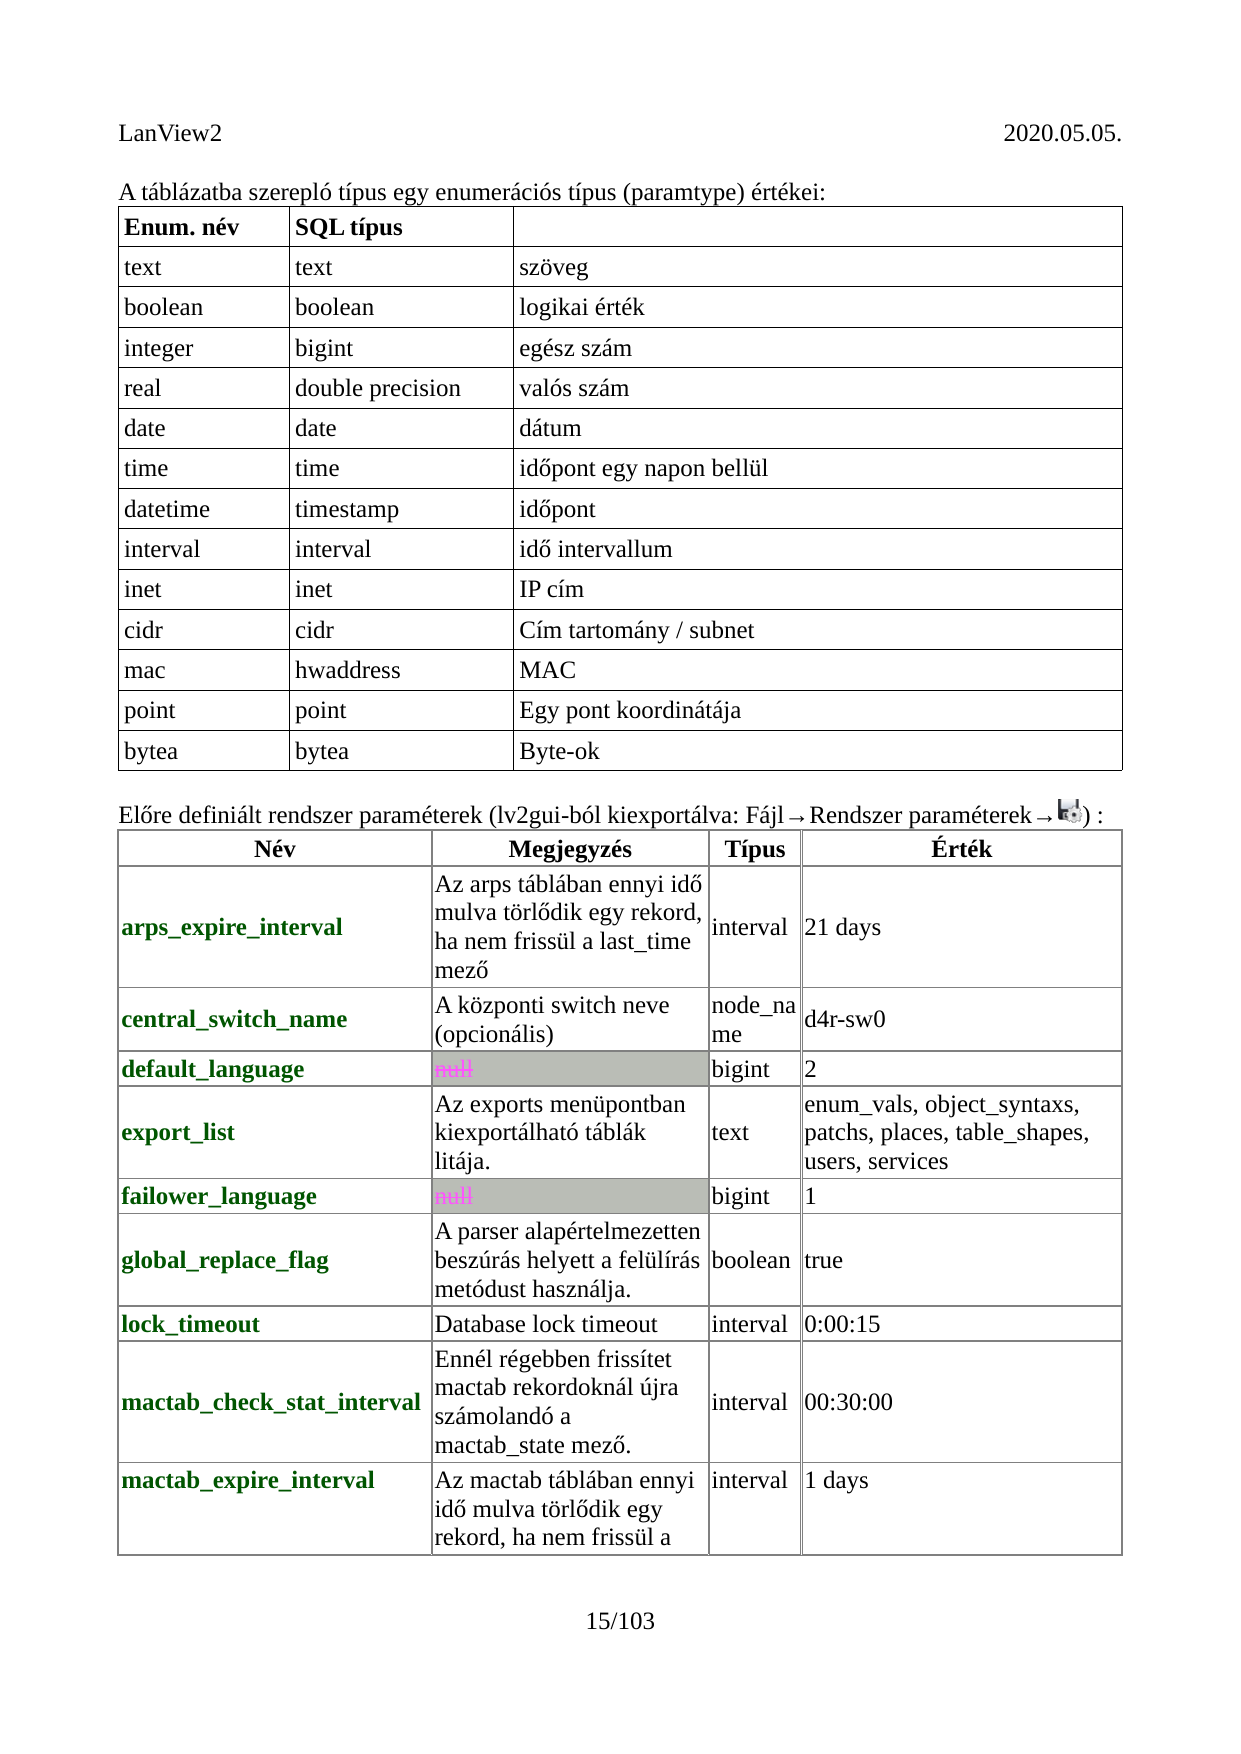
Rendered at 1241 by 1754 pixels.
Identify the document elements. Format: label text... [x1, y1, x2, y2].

table_cell text [290, 247, 513, 286]
table_cell interval [710, 1463, 800, 1554]
table_cell 21 days [803, 867, 1121, 987]
table_cell IP cím [514, 570, 1122, 609]
table_cell MAC [514, 650, 1122, 689]
table_cell point [119, 691, 289, 730]
table_cell mactab_check_stat_interval [119, 1342, 431, 1462]
table_cell időpont [514, 489, 1122, 528]
table_cell interval [710, 1342, 800, 1462]
table_header SQL típus [290, 207, 513, 246]
table_cell inet [119, 570, 289, 609]
table_header Megjegyzés [433, 831, 708, 865]
table_cell boolean [290, 287, 513, 327]
table_cell Cím tartomány / subnet [514, 610, 1122, 649]
table_cell szöveg [514, 247, 1122, 286]
table_cell cidr [290, 610, 513, 649]
table_cell Byte-ok [514, 731, 1122, 770]
table_cell boolean [119, 287, 289, 327]
table_cell failower_language [119, 1179, 431, 1213]
table_cell Ennél régebben frissítet mactab rekordoknál újra számolandó a mactab_state mező. [433, 1342, 708, 1462]
table_cell cidr [119, 610, 289, 649]
table_cell logikai érték [514, 287, 1122, 327]
table_cell interval [710, 1307, 800, 1340]
table_cell idő intervallum [514, 529, 1122, 569]
table_cell point [290, 691, 513, 730]
table_cell interval [119, 529, 289, 569]
table_cell Az exports menüpontban kiexportálható táblák litája. [433, 1087, 708, 1178]
table_cell A parser alapértelmezetten beszúrás helyett a felülírás metódust használja. [433, 1214, 708, 1305]
table_cell időpont egy napon bellül [514, 449, 1122, 488]
table_cell hwaddress [290, 650, 513, 689]
text A táblázatba szerepló típus egy enumerációs típus (paramtype) értékei: [118, 177, 1122, 206]
table_cell 1 days [803, 1463, 1121, 1554]
table_cell Az arps táblában ennyi idő mulva törlődik egy rekord, ha nem frissül a last_time mező [433, 867, 708, 987]
table_cell global_replace_flag [119, 1214, 431, 1305]
table_header Név [119, 831, 431, 865]
picture [1057, 799, 1083, 824]
table_cell time [290, 449, 513, 488]
table_cell interval [290, 529, 513, 569]
table_cell integer [119, 328, 289, 367]
table_cell double precision [290, 368, 513, 407]
table_cell arps_expire_interval [119, 867, 431, 987]
table_cell export_list [119, 1087, 431, 1178]
table_cell 0:00:15 [803, 1307, 1121, 1340]
table_cell null [433, 1052, 708, 1085]
table_cell bytea [119, 731, 289, 770]
table_cell real [119, 368, 289, 407]
table_cell valós szám [514, 368, 1122, 407]
table_cell null [433, 1179, 708, 1213]
table_cell text [119, 247, 289, 286]
table_cell time [119, 449, 289, 488]
table_cell lock_timeout [119, 1307, 431, 1340]
table_header Enum. név [119, 207, 289, 246]
table_cell mac [119, 650, 289, 689]
table_cell bigint [710, 1052, 800, 1085]
table_cell Egy pont koordinátája [514, 691, 1122, 730]
table_cell datetime [119, 489, 289, 528]
table_cell interval [710, 867, 800, 987]
table_cell bytea [290, 731, 513, 770]
table_cell boolean [710, 1214, 800, 1305]
table_cell Az mactab táblában ennyi idő mulva törlődik egy rekord, ha nem frissül a [433, 1463, 708, 1554]
table_cell enum_vals, object_syntaxs, patchs, places, table_shapes, users, services [803, 1087, 1121, 1178]
table_cell date [290, 409, 513, 448]
table_header [514, 207, 1122, 246]
text Előre definiált rendszer paraméterek (lv2gui-ból kiexportálva: Fájl→Rendszer paraméterek→) : [118, 799, 1122, 829]
table_cell timestamp [290, 489, 513, 528]
table_header Érték [803, 831, 1121, 865]
table_cell mactab_expire_interval [119, 1463, 431, 1554]
table_cell d4r-sw0 [803, 988, 1121, 1050]
table_cell A központi switch neve (opcionális) [433, 988, 708, 1050]
table_cell 1 [803, 1179, 1121, 1213]
table_cell 00:30:00 [803, 1342, 1121, 1462]
table_cell bigint [710, 1179, 800, 1213]
table_cell bigint [290, 328, 513, 367]
table_cell Database lock timeout [433, 1307, 708, 1340]
table_cell inet [290, 570, 513, 609]
table_cell dátum [514, 409, 1122, 448]
table_cell central_switch_name [119, 988, 431, 1050]
table_cell text [710, 1087, 800, 1178]
table_cell date [119, 409, 289, 448]
table_cell node_name [710, 988, 800, 1050]
table_header Típus [710, 831, 800, 865]
table_cell default_language [119, 1052, 431, 1085]
table_cell true [803, 1214, 1121, 1305]
table_cell egész szám [514, 328, 1122, 367]
table_cell 2 [803, 1052, 1121, 1085]
